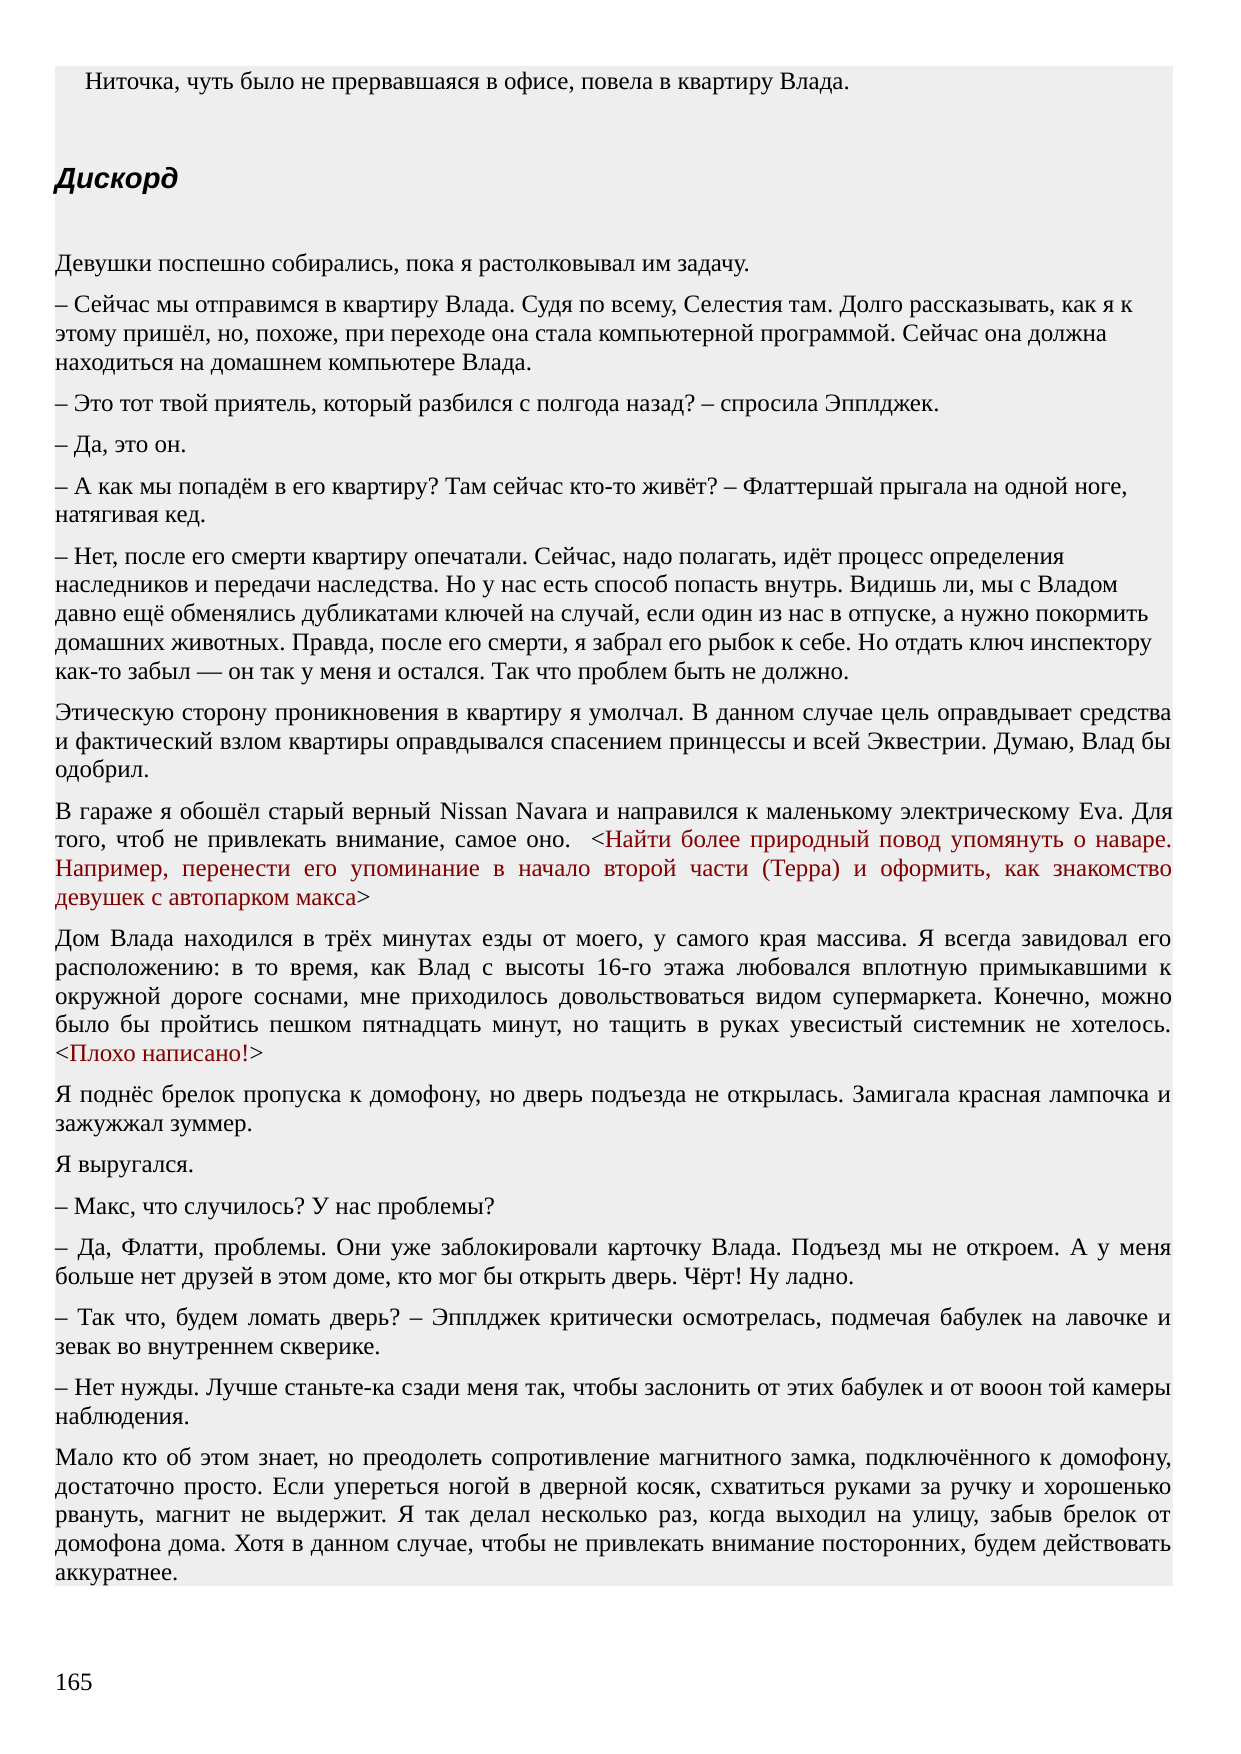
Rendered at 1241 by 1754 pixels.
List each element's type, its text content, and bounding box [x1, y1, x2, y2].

text – Так что, будем ломать дверь? – Эпплджек критически осмотрелась, подмечая бабулек на лавочке и зевак во внутреннем скверике. [55, 1302, 1173, 1359]
text Я выругался. [55, 1149, 1173, 1178]
text – Это тот твой приятель, который разбился с полгода назад? – спросила Эпплджек. [55, 388, 1173, 417]
text – Сейчас мы отправимся в квартиру Влада. Судя по всему, Селестия там. Долго рассказывать, как я к этому пришёл, но, похоже, при переходе она стала компьютерной программой. Сейчас она должна находиться на домашнем компьютере Влада. [55, 289, 1173, 376]
text – Нет нужды. Лучше станьте-ка сзади меня так, чтобы заслонить от этих бабулек и от вооон той камеры наблюдения. [55, 1372, 1173, 1429]
text В гараже я обошёл старый верный Nissan Navara и направился к маленькому электрическому Eva. Для того, чтоб не привлекать внимание, самое оно. <Найти более природный повод упомянуть о наваре. Например, перенести его упоминание в начало второй части (Терра) и оформить, как знакомство девушек с автопарком макса> [55, 796, 1173, 911]
text – А как мы попадём в его квартиру? Там сейчас кто-то живёт? – Флаттершай прыгала на одной ноге, натягивая кед. [55, 471, 1173, 528]
list Мало кто об этом знает, но преодолеть сопротивление магнитного замка, подключённого к домофону, достаточно просто. Если упереться ногой в дверной косяк, схватиться руками за ручку и хорошенько рвануть, магнит не выдержит. Я так делал несколько раз, когда выходил на улицу, забыв брелок от домофона дома. Хотя в данном случае, чтобы не привлекать внимание посторонних, будем действовать аккуратнее. [55, 1442, 1173, 1586]
text – Макс, что случилось? У нас проблемы? [55, 1191, 1173, 1219]
text Ниточка, чуть было не прервавшаяся в офисе, повела в квартиру Влада. [55, 66, 1173, 95]
subtitle Дискорд [55, 161, 1173, 194]
text Дом Влада находился в трёх минутах езды от моего, у самого края массива. Я всегда завидовал его расположению: в то время, как Влад с высоты 16-го этажа любовался вплотную примыкавшими к окружной дороге соснами, мне приходилось довольствоваться видом супермаркета. Конечно, можно было бы пройтись пешком пятнадцать минут, но тащить в руках увесистый системник не хотелось. <Плохо написано!> [55, 923, 1173, 1067]
text Этическую сторону проникновения в квартиру я умолчал. В данном случае цель оправдывает средства и фактический взлом квартиры оправдывался спасением принцессы и всей Эквестрии. Думаю, Влад бы одобрил. [55, 697, 1173, 783]
text – Да, Флатти, проблемы. Они уже заблокировали карточку Влада. Подъезд мы не откроем. А у меня больше нет друзей в этом доме, кто мог бы открыть дверь. Чёрт! Ну ладно. [55, 1232, 1173, 1289]
text Я поднёс брелок пропуска к домофону, но дверь подъезда не открылась. Замигала красная лампочка и зажужжал зуммер. [55, 1079, 1173, 1137]
text – Да, это он. [55, 429, 1173, 458]
text Девушки поспешно собирались, пока я растолковывал им задачу. [55, 248, 1173, 277]
text – Нет, после его смерти квартиру опечатали. Сейчас, надо полагать, идёт процесс определения наследников и передачи наследства. Но у нас есть способ попасть внутрь. Видишь ли, мы с Владом давно ещё обменялись дубликатами ключей на случай, если один из нас в отпуске, а нужно покормить домашних животных. Правда, после его смерти, я забрал его рыбок к себе. Но отдать ключ инспектору как-то забыл — он так у меня и остался. Так что проблем быть не должно. [55, 541, 1173, 684]
